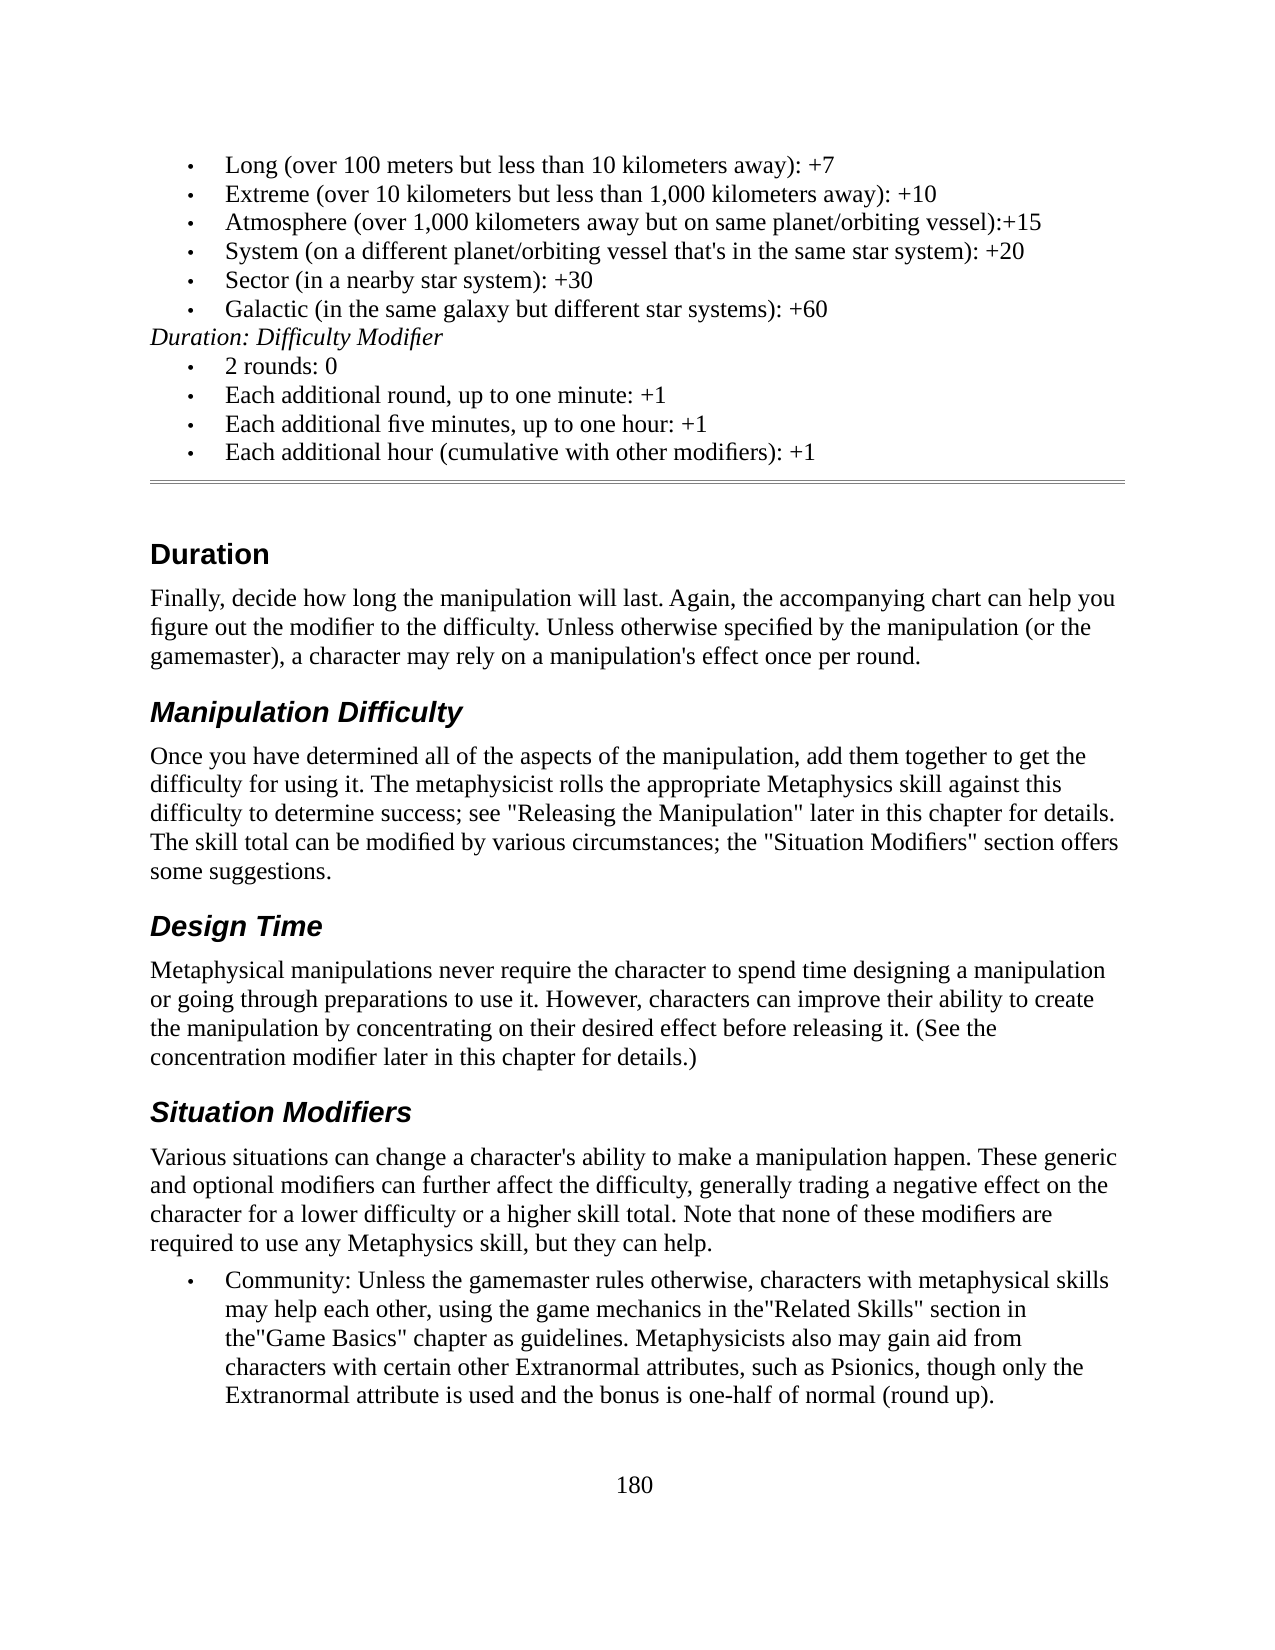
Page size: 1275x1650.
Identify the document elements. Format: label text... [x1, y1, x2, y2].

list Galactic (in the same galaxy but different star systems): +60 [187, 294, 1125, 322]
text Once you have determined all of the aspects of the manipulation, add them together to get the difficulty for using it. The metaphysicist rolls the appropriate Metaphysics skill against this difficulty to determine success; see "Releasing the Manipulation" later in this chapter for details. The skill total can be modiﬁed by various circumstances; the "Situation Modiﬁers" section offers some suggestions. [150, 741, 1125, 884]
subtitle Manipulation Difﬁculty [150, 695, 1125, 728]
list Each additional round, up to one minute: +1 [187, 380, 1125, 409]
text Metaphysical manipulations never require the character to spend time designing a manipulation or going through preparations to use it. However, characters can improve their ability to create the manipulation by concentrating on their desired effect before releasing it. (See the concentration modiﬁer later in this chapter for details.) [150, 956, 1125, 1071]
list Each additional hour (cumulative with other modiﬁers): +1 [187, 437, 1125, 466]
subtitle Design Time [150, 909, 1125, 943]
text Duration: Difficulty Modiﬁer [150, 322, 1125, 351]
list Sector (in a nearby star system): +30 [187, 265, 1125, 294]
text Various situations can change a character's ability to make a manipulation happen. These generic and optional modiﬁers can further affect the difficulty, generally trading a negative effect on the character for a lower difficulty or a higher skill total. Note that none of these modiﬁers are required to use any Metaphysics skill, but they can help. [150, 1142, 1125, 1257]
list 2 rounds: 0 [187, 351, 1125, 380]
subtitle Situation Modiﬁers [150, 1096, 1125, 1129]
list Long (over 100 meters but less than 10 kilometers away): +7 [187, 150, 1125, 179]
text Finally, decide how long the manipulation will last. Again, the accompanying chart can help you ﬁgure out the modiﬁer to the difficulty. Unless otherwise speciﬁed by the manipulation (or the gamemaster), a character may rely on a manipulation's effect once per round. [150, 583, 1125, 670]
list Atmosphere (over 1,000 kilometers away but on same planet/orbiting vessel):+15 [187, 207, 1125, 236]
list Extreme (over 10 kilometers but less than 1,000 kilometers away): +10 [187, 179, 1125, 207]
list System (on a different planet/orbiting vessel that's in the same star system): +20 [187, 236, 1125, 265]
subtitle Duration [150, 537, 1125, 571]
list Community: Unless the gamemaster rules otherwise, characters with metaphysical skills may help each other, using the game mechanics in the"Related Skills" section in the"Game Basics" chapter as guidelines. Metaphysicists also may gain aid from characters with certain other Extranormal attributes, such as Psionics, though only the Extranormal attribute is used and the bonus is one-half of normal (round up). [187, 1266, 1125, 1409]
list Each additional ﬁve minutes, up to one hour: +1 [187, 409, 1125, 437]
